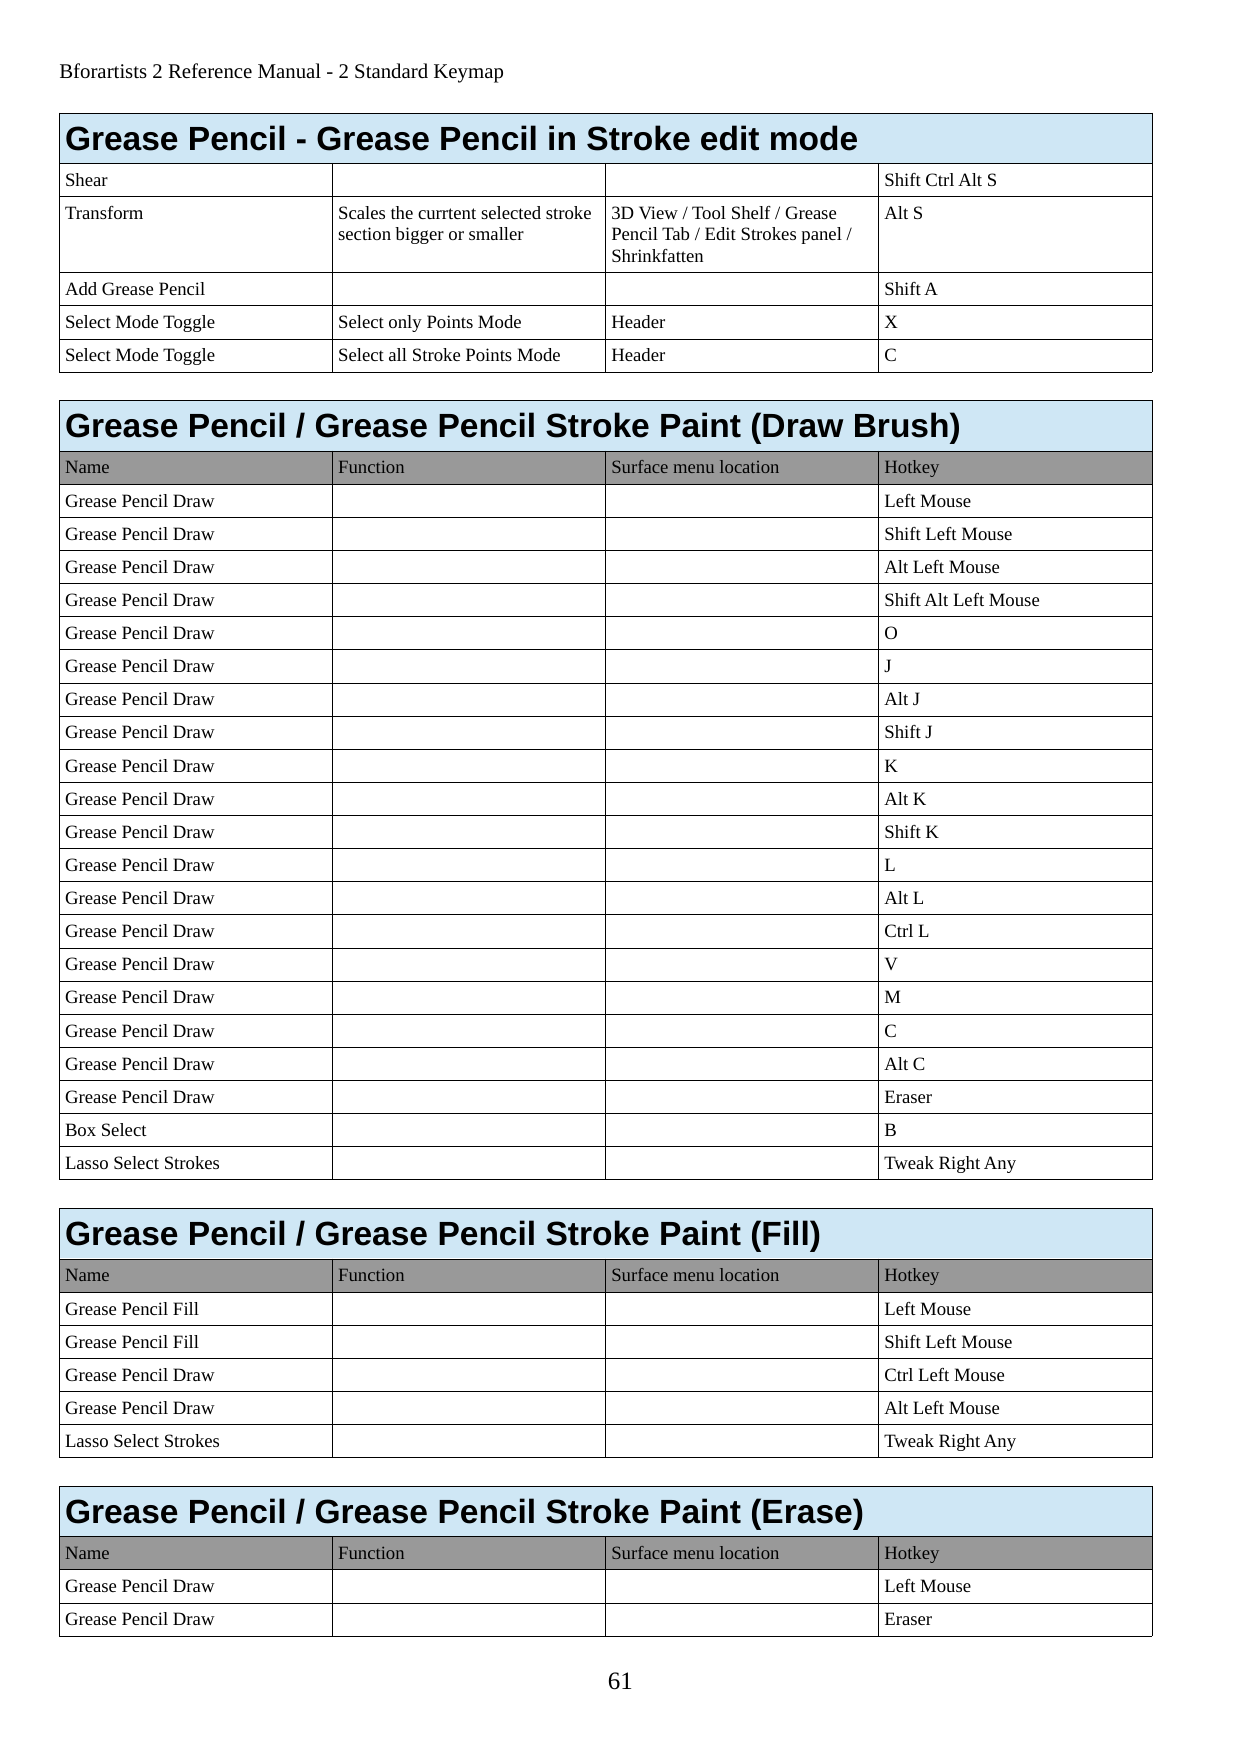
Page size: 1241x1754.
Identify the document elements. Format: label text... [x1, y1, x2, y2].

table_cell [606, 1359, 878, 1391]
table_cell Alt Left Mouse [879, 1392, 1152, 1424]
table_cell [606, 717, 878, 749]
table_cell Grease Pencil Draw [60, 915, 332, 947]
table_cell [606, 485, 878, 517]
table_cell Grease Pencil Draw [60, 684, 332, 716]
table_cell [606, 551, 878, 583]
table_cell Select Mode Toggle [60, 340, 332, 372]
table_cell [333, 1048, 605, 1080]
table_cell C [879, 340, 1152, 372]
table_cell [333, 882, 605, 914]
table_cell Tweak Right Any [879, 1425, 1152, 1457]
table_cell [333, 1114, 605, 1146]
table_cell Grease Pencil Draw [60, 717, 332, 749]
table_cell [606, 518, 878, 550]
table_cell Header [606, 340, 878, 372]
table_cell [606, 849, 878, 881]
table_cell Lasso Select Strokes [60, 1425, 332, 1457]
table_cell [606, 816, 878, 848]
table_cell Hotkey [879, 1537, 1152, 1569]
table_cell Grease Pencil Draw [60, 1048, 332, 1080]
table_cell Grease Pencil Draw [60, 1015, 332, 1047]
table_cell Shift Alt Left Mouse [879, 584, 1152, 616]
table_cell [606, 1326, 878, 1358]
table_cell [333, 750, 605, 782]
table_cell [333, 816, 605, 848]
table_cell [606, 1114, 878, 1146]
table_cell Name [60, 452, 332, 484]
table_cell Grease Pencil Draw [60, 485, 332, 517]
table_cell Select all Stroke Points Mode [333, 340, 605, 372]
table_cell [606, 650, 878, 682]
table_cell [333, 584, 605, 616]
table_cell Surface menu location [606, 452, 878, 484]
table_cell [333, 1326, 605, 1358]
table_cell [606, 164, 878, 196]
table_cell Grease Pencil Draw [60, 584, 332, 616]
table_cell J [879, 650, 1152, 682]
table_cell Left Mouse [879, 1570, 1152, 1602]
table_cell Grease Pencil Draw [60, 1359, 332, 1391]
table_cell Shift K [879, 816, 1152, 848]
table_cell B [879, 1114, 1152, 1146]
table_cell Shift J [879, 717, 1152, 749]
table_header Grease Pencil / Grease Pencil Stroke Paint (Draw Brush) [60, 401, 1152, 451]
table_cell [333, 915, 605, 947]
table_cell [333, 982, 605, 1014]
table_cell [333, 650, 605, 682]
table_cell O [879, 617, 1152, 649]
table_cell [333, 1604, 605, 1636]
table_cell Select only Points Mode [333, 306, 605, 338]
table_cell Grease Pencil Fill [60, 1293, 332, 1325]
table_cell Shift A [879, 273, 1152, 305]
table_cell Grease Pencil Draw [60, 551, 332, 583]
table_cell [606, 273, 878, 305]
table_cell Shear [60, 164, 332, 196]
table_cell [606, 915, 878, 947]
table_cell [333, 551, 605, 583]
table_cell Grease Pencil Draw [60, 1081, 332, 1113]
table_cell K [879, 750, 1152, 782]
table_cell [333, 273, 605, 305]
table_cell [606, 882, 878, 914]
table_cell Function [333, 1260, 605, 1292]
table_cell Grease Pencil Draw [60, 617, 332, 649]
table_cell Hotkey [879, 452, 1152, 484]
table_cell [333, 1015, 605, 1047]
table_cell Function [333, 452, 605, 484]
table_cell [333, 1570, 605, 1602]
table_cell Eraser [879, 1604, 1152, 1636]
table_cell Scales the currtent selected stroke section bigger or smaller [333, 197, 605, 272]
table_cell [333, 949, 605, 981]
table_cell [606, 949, 878, 981]
table_cell X [879, 306, 1152, 338]
table_header Grease Pencil / Grease Pencil Stroke Paint (Erase) [60, 1487, 1152, 1536]
table_cell Grease Pencil Draw [60, 518, 332, 550]
table_cell Alt J [879, 684, 1152, 716]
table_cell Box Select [60, 1114, 332, 1146]
table_cell Alt S [879, 197, 1152, 272]
table_cell [333, 1081, 605, 1113]
table_cell Surface menu location [606, 1537, 878, 1569]
table_cell Header [606, 306, 878, 338]
table_cell [333, 1392, 605, 1424]
table_cell Alt C [879, 1048, 1152, 1080]
table_cell [606, 1570, 878, 1602]
table_cell Alt L [879, 882, 1152, 914]
table_cell Transform [60, 197, 332, 272]
table_cell M [879, 982, 1152, 1014]
table_cell [606, 1425, 878, 1457]
table_cell Grease Pencil Draw [60, 1604, 332, 1636]
table_cell [333, 1359, 605, 1391]
table_cell [333, 1425, 605, 1457]
table_cell Function [333, 1537, 605, 1569]
table_cell Grease Pencil Draw [60, 650, 332, 682]
table_cell [606, 1293, 878, 1325]
table_cell Grease Pencil Draw [60, 882, 332, 914]
table_cell Grease Pencil Draw [60, 1570, 332, 1602]
table_cell [606, 1048, 878, 1080]
table_cell Add Grease Pencil [60, 273, 332, 305]
table_cell [606, 1392, 878, 1424]
table_cell [606, 750, 878, 782]
table_cell [606, 982, 878, 1014]
table_cell [606, 1081, 878, 1113]
table_cell [606, 584, 878, 616]
table_cell Grease Pencil Draw [60, 849, 332, 881]
table_cell [333, 783, 605, 815]
table_cell Surface menu location [606, 1260, 878, 1292]
table_cell [333, 518, 605, 550]
table_cell Grease Pencil Draw [60, 783, 332, 815]
table_cell Grease Pencil Draw [60, 1392, 332, 1424]
table_cell Shift Ctrl Alt S [879, 164, 1152, 196]
table_cell [606, 783, 878, 815]
table_cell Left Mouse [879, 485, 1152, 517]
table_cell Alt Left Mouse [879, 551, 1152, 583]
table_cell Name [60, 1537, 332, 1569]
table_cell [606, 1147, 878, 1179]
table_cell Grease Pencil Draw [60, 816, 332, 848]
table_cell [333, 164, 605, 196]
table_cell Alt K [879, 783, 1152, 815]
table_cell Grease Pencil Fill [60, 1326, 332, 1358]
table_cell [333, 1147, 605, 1179]
table_cell Grease Pencil Draw [60, 982, 332, 1014]
table_cell [606, 1015, 878, 1047]
table_cell C [879, 1015, 1152, 1047]
table_cell Shift Left Mouse [879, 1326, 1152, 1358]
table_header Grease Pencil / Grease Pencil Stroke Paint (Fill) [60, 1209, 1152, 1258]
table_cell [606, 1604, 878, 1636]
table_cell Ctrl L [879, 915, 1152, 947]
table_cell Lasso Select Strokes [60, 1147, 332, 1179]
table_cell 3D View / Tool Shelf / Grease Pencil Tab / Edit Strokes panel / Shrinkfatten [606, 197, 878, 272]
table_cell [333, 849, 605, 881]
table_cell Eraser [879, 1081, 1152, 1113]
table_cell L [879, 849, 1152, 881]
table_cell Hotkey [879, 1260, 1152, 1292]
table_cell [333, 684, 605, 716]
table_cell [333, 717, 605, 749]
table_cell Grease Pencil Draw [60, 750, 332, 782]
table_cell Name [60, 1260, 332, 1292]
table_cell V [879, 949, 1152, 981]
table_cell [606, 684, 878, 716]
table_cell [333, 617, 605, 649]
table_cell [333, 485, 605, 517]
table_header Grease Pencil - Grease Pencil in Stroke edit mode [60, 114, 1152, 163]
table_cell [333, 1293, 605, 1325]
table_cell Select Mode Toggle [60, 306, 332, 338]
table_cell Shift Left Mouse [879, 518, 1152, 550]
table_cell Grease Pencil Draw [60, 949, 332, 981]
table_cell Left Mouse [879, 1293, 1152, 1325]
table_cell Ctrl Left Mouse [879, 1359, 1152, 1391]
table_cell Tweak Right Any [879, 1147, 1152, 1179]
table_cell [606, 617, 878, 649]
